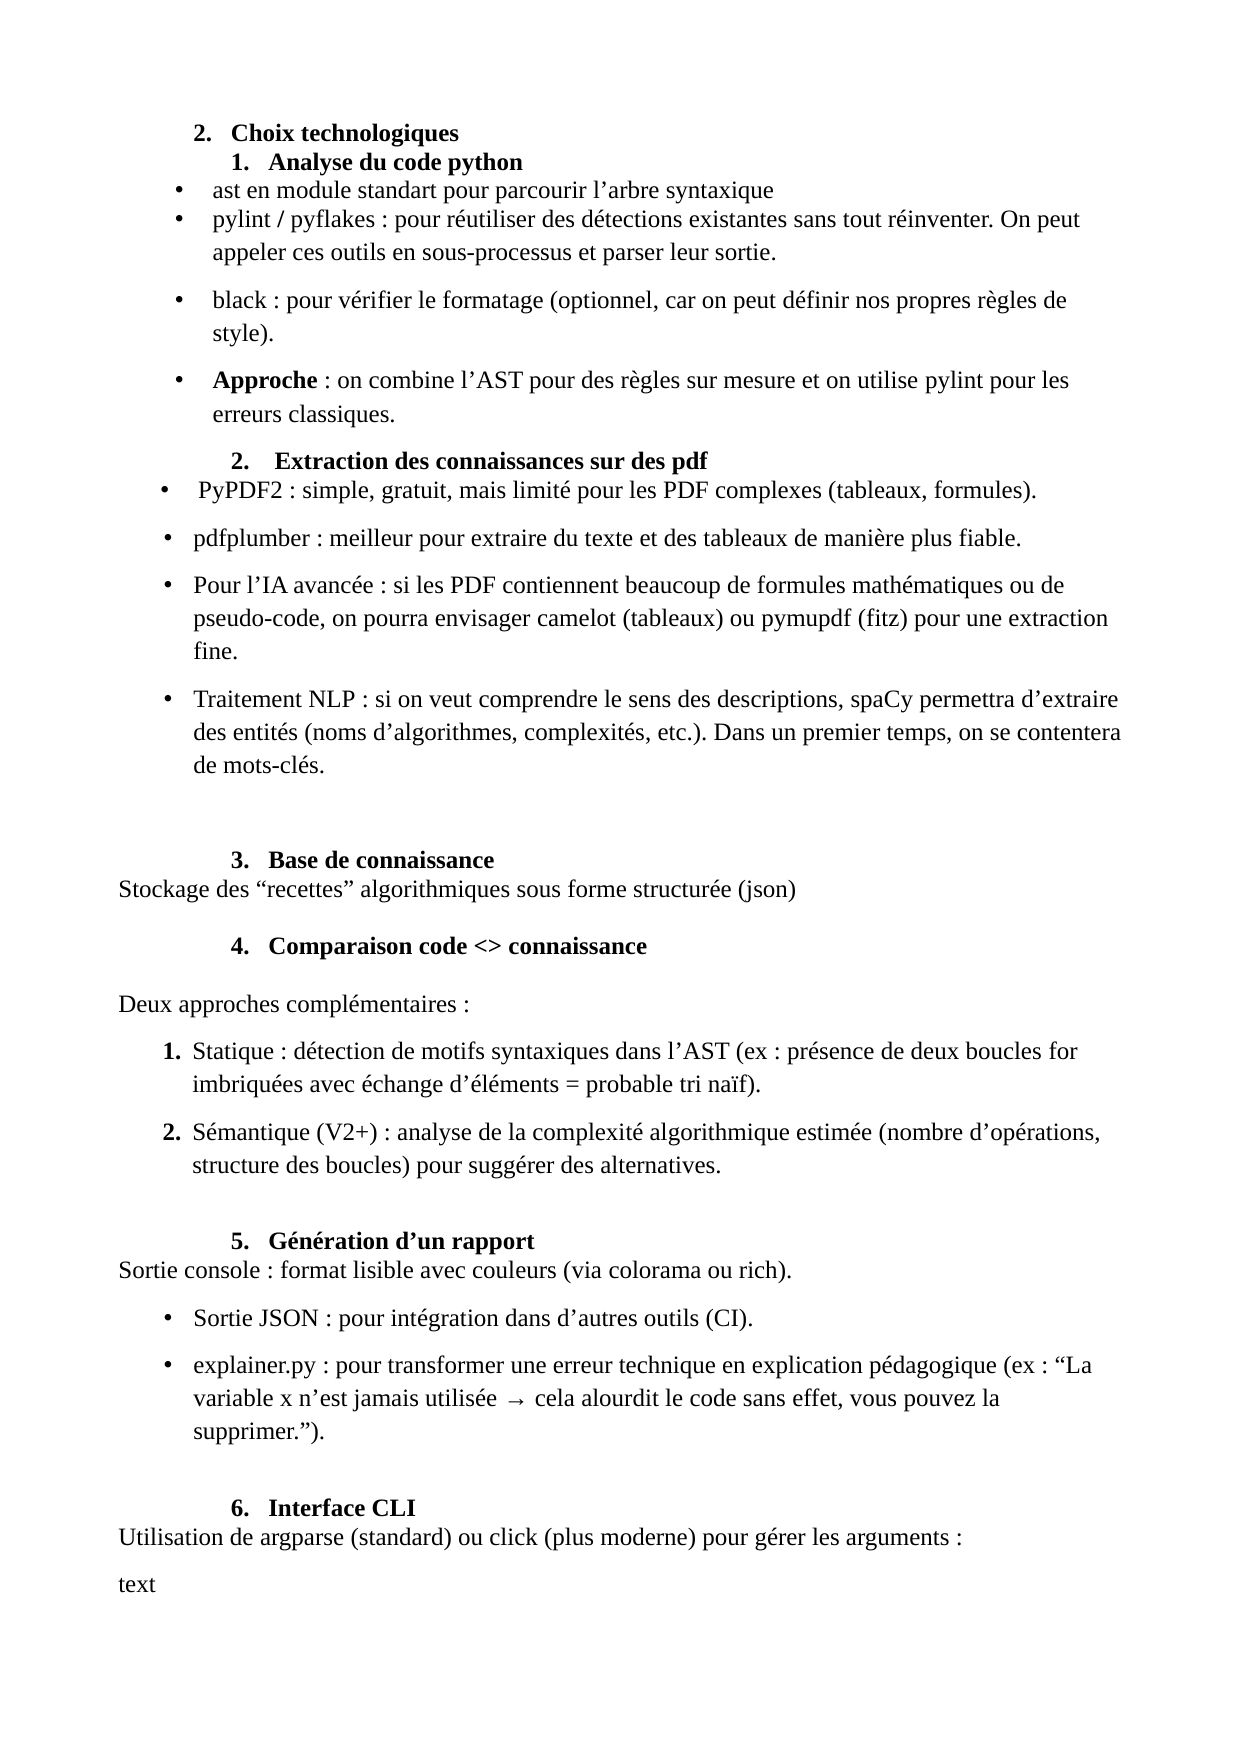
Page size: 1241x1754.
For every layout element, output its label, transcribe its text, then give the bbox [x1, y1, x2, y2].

list black : pour vérifier le formatage (optionnel, car on peut définir nos propres règles de style). [175, 285, 1122, 347]
list Interface CLI [231, 1493, 1122, 1522]
list ast en module standart pour parcourir l’arbre syntaxique [175, 176, 1122, 204]
list Pour l’IA avancée : si les PDF contiennent beaucoup de formules mathématiques ou de pseudo-code, on pourra envisager camelot (tableaux) ou pymupdf (fitz) pour une extraction fine. [164, 570, 1122, 665]
list Base de connaissance [231, 845, 1122, 874]
list Sémantique (V2+) : analyse de la complexité algorithmique estimée (nombre d’opérations, structure des boucles) pour suggérer des alternatives. [162, 1117, 1122, 1179]
text Sortie console : format lisible avec couleurs (via colorama ou rich). [118, 1255, 1122, 1284]
list Statique : détection de motifs syntaxiques dans l’AST (ex : présence de deux boucles for imbriquées avec échange d’éléments = probable tri naïf). [162, 1036, 1122, 1098]
list Traitement NLP : si on veut comprendre le sens des descriptions, spaCy permettra d’extraire des entités (noms d’algorithmes, complexités, etc.). Dans un premier temps, on se contentera de mots-clés. [164, 684, 1122, 779]
list Analyse du code python [231, 147, 1122, 176]
list Sortie JSON : pour intégration dans d’autres outils (CI). [164, 1303, 1122, 1332]
list pylint / pyflakes : pour réutiliser des détections existantes sans tout réinventer. On peut appeler ces outils en sous-processus et parser leur sortie. [175, 204, 1122, 266]
list Approche : on combine l’AST pour des règles sur mesure et on utilise pylint pour les erreurs classiques. [175, 366, 1122, 427]
list Choix technologiques [193, 118, 1122, 147]
text Utilisation de argparse (standard) ou click (plus moderne) pour gérer les arguments : [118, 1522, 1122, 1550]
list Génération d’un rapport [231, 1226, 1122, 1255]
text Deux approches complémentaires : [118, 989, 1122, 1018]
list Extraction des connaissances sur des pdf [231, 446, 1122, 475]
text text [118, 1569, 1122, 1598]
text Stockage des “recettes” algorithmiques sous forme structurée (json) [118, 874, 1122, 903]
list pdfplumber : meilleur pour extraire du texte et des tableaux de manière plus fiable. [164, 523, 1122, 551]
list explainer.py : pour transformer une erreur technique en explication pédagogique (ex : “La variable x n’est jamais utilisée → cela alourdit le code sans effet, vous pouvez la supprimer.”). [164, 1350, 1122, 1445]
list Comparaison code <> connaissance [231, 931, 1122, 960]
list PyPDF2 : simple, gratuit, mais limité pour les PDF complexes (tableaux, formules). [160, 475, 1122, 504]
